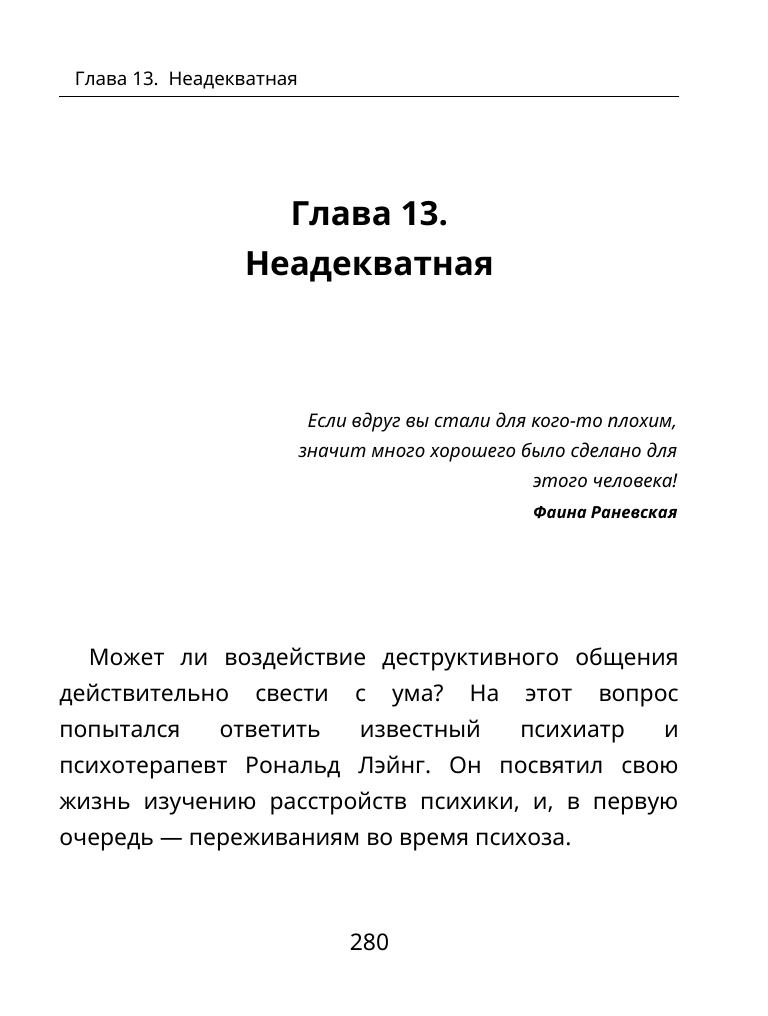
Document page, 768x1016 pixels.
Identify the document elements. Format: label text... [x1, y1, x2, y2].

text Может ли воздействие деструктивного общения действительно свести с ума? На этот вопрос попытался ответить известный психиатр и психотерапевт Рональд Лэйнг. Он посвятил свою жизнь изучению расстройств психики, и, в первую очередь — переживаниям во время психоза. [59, 641, 679, 852]
text Фаина Раневская [118, 493, 679, 523]
text Если вдруг вы стали для кого-то плохим, значит много хорошего было сделано для этого человека! [295, 403, 679, 493]
subtitle Глава 13. Неадекватная [59, 185, 679, 285]
